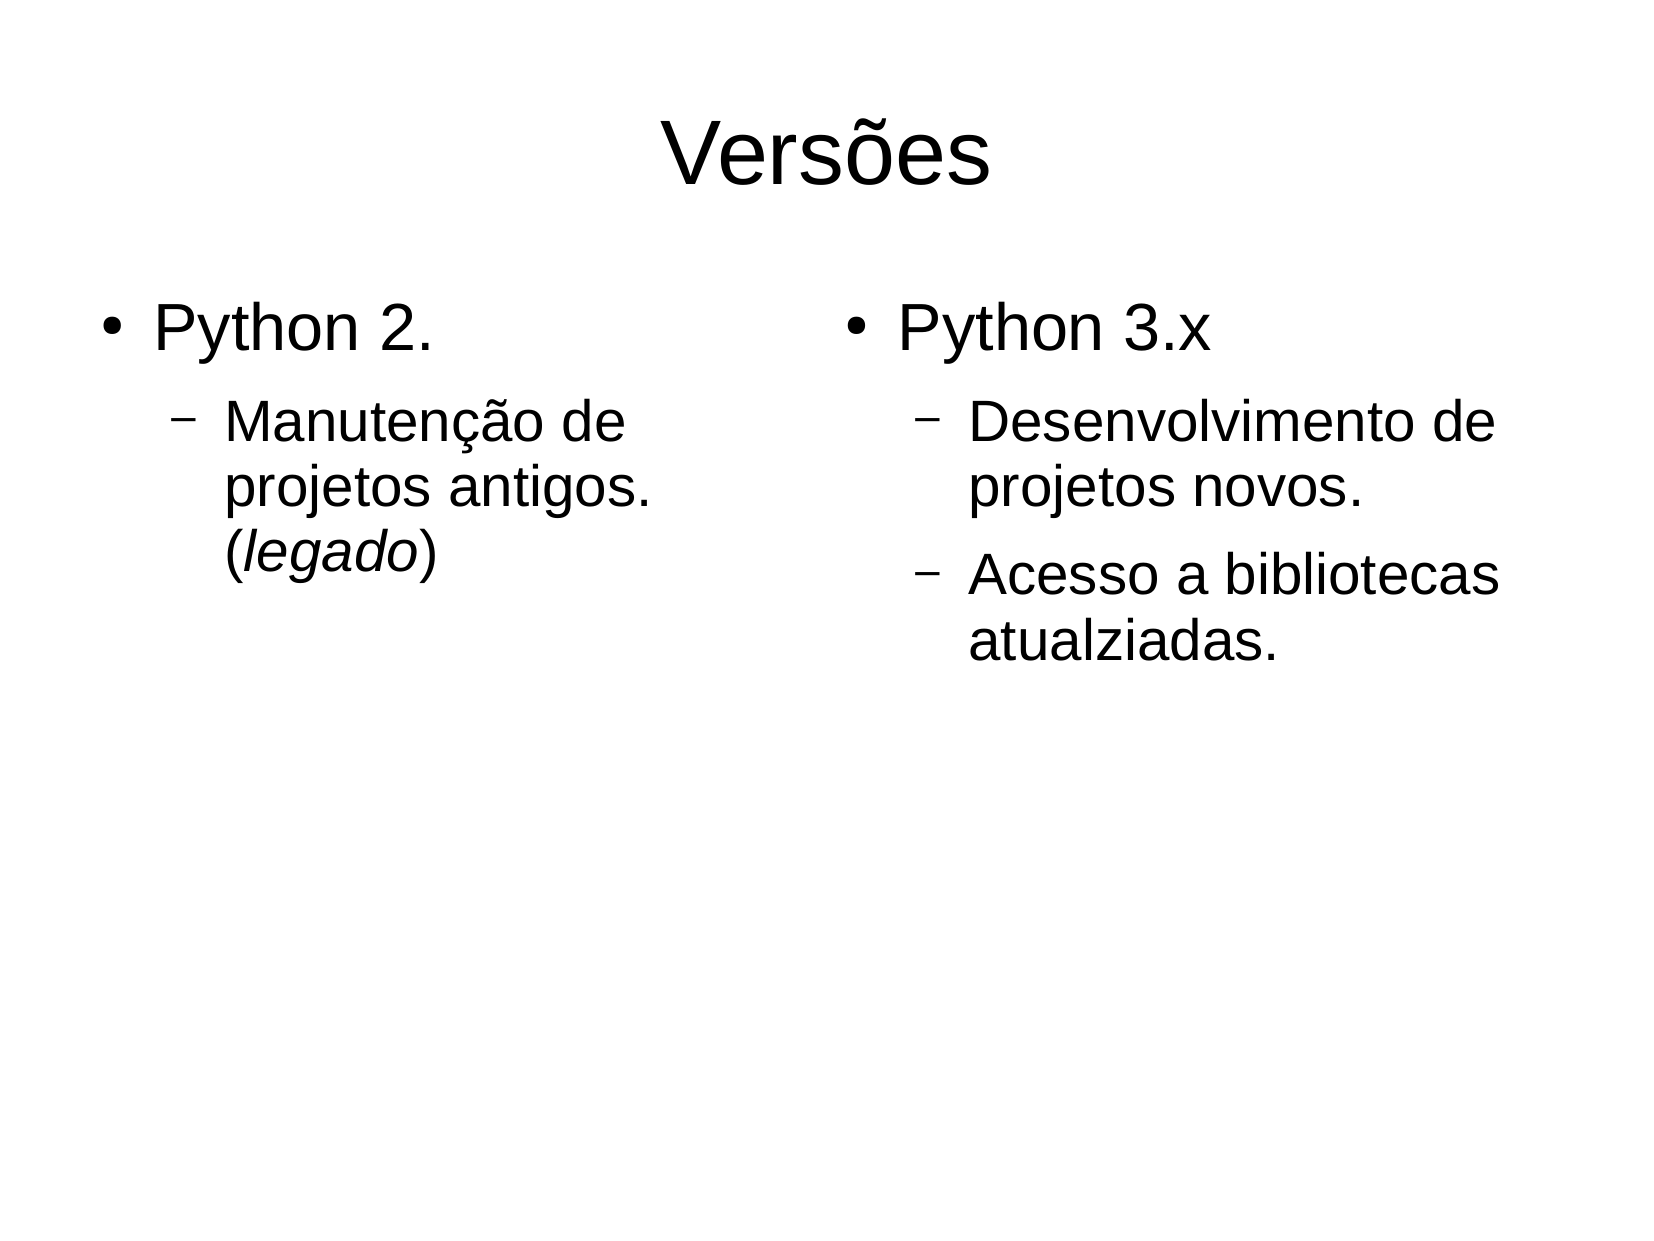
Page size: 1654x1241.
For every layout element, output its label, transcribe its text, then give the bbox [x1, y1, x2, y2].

title Versões [82, 49, 1571, 257]
list Python 3.x Desenvolvimento de projetos novos. Acesso a bibliotecas atualziadas. [826, 290, 1571, 1010]
list Python 2. Manutenção de projetos antigos.(legado) [82, 290, 826, 1010]
